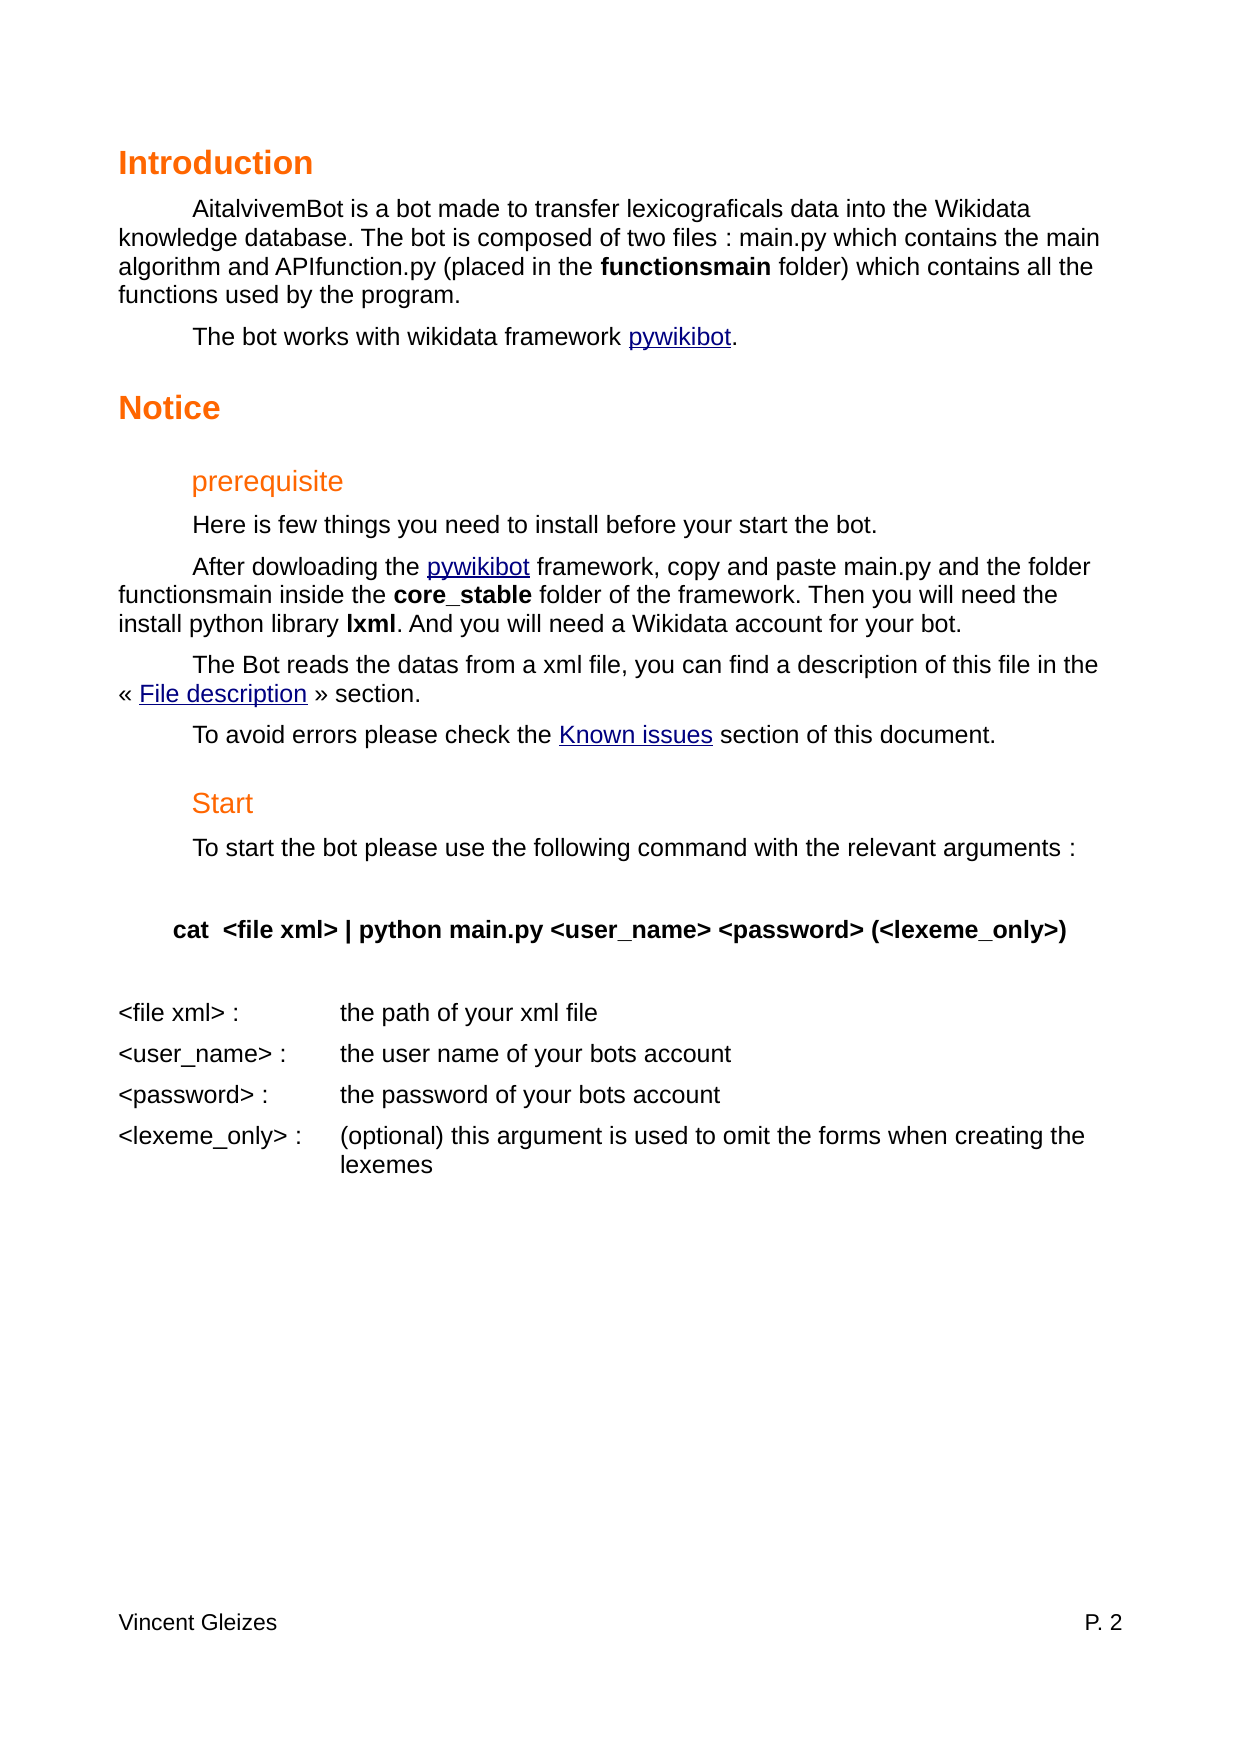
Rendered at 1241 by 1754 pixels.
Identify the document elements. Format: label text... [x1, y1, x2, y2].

subtitle Notice [118, 388, 1122, 427]
text Here is few things you need to install before your start the bot. [118, 510, 1122, 539]
subtitle Start [191, 786, 1122, 820]
text The bot works with wikidata framework pywikibot. [118, 322, 1122, 351]
text AitalvivemBot is a bot made to transfer lexicograficals data into the Wikidata knowledge database. The bot is composed of two files : main.py which contains the main algorithm and APIfunction.py (placed in the functionsmain folder) which contains all the functions used by the program. [118, 194, 1122, 309]
text After dowloading the pywikibot framework, copy and paste main.py and the folder functionsmain inside the core_stable folder of the framework. Then you will need the install python library lxml. And you will need a Wikidata account for your bot. [118, 551, 1122, 638]
text To start the bot please use the following command with the relevant arguments : [118, 832, 1122, 861]
text <lexeme_only> : (optional) this argument is used to omit the forms when creating the lexemes [118, 1121, 1122, 1179]
text <user_name> : the user name of your bots account [118, 1039, 1122, 1067]
subtitle prerequisite [191, 464, 1122, 498]
text <file xml> : the path of your xml file [118, 997, 1122, 1026]
text To avoid errors please check the Known issues section of this document. [118, 720, 1122, 749]
text cat <file xml> | python main.py <user_name> <password> (<lexeme_only>) [118, 915, 1122, 944]
subtitle Introduction [118, 143, 1122, 182]
text <password> : the password of your bots account [118, 1080, 1122, 1109]
text The Bot reads the datas from a xml file, you can find a description of this file in the « File description » section. [118, 650, 1122, 708]
